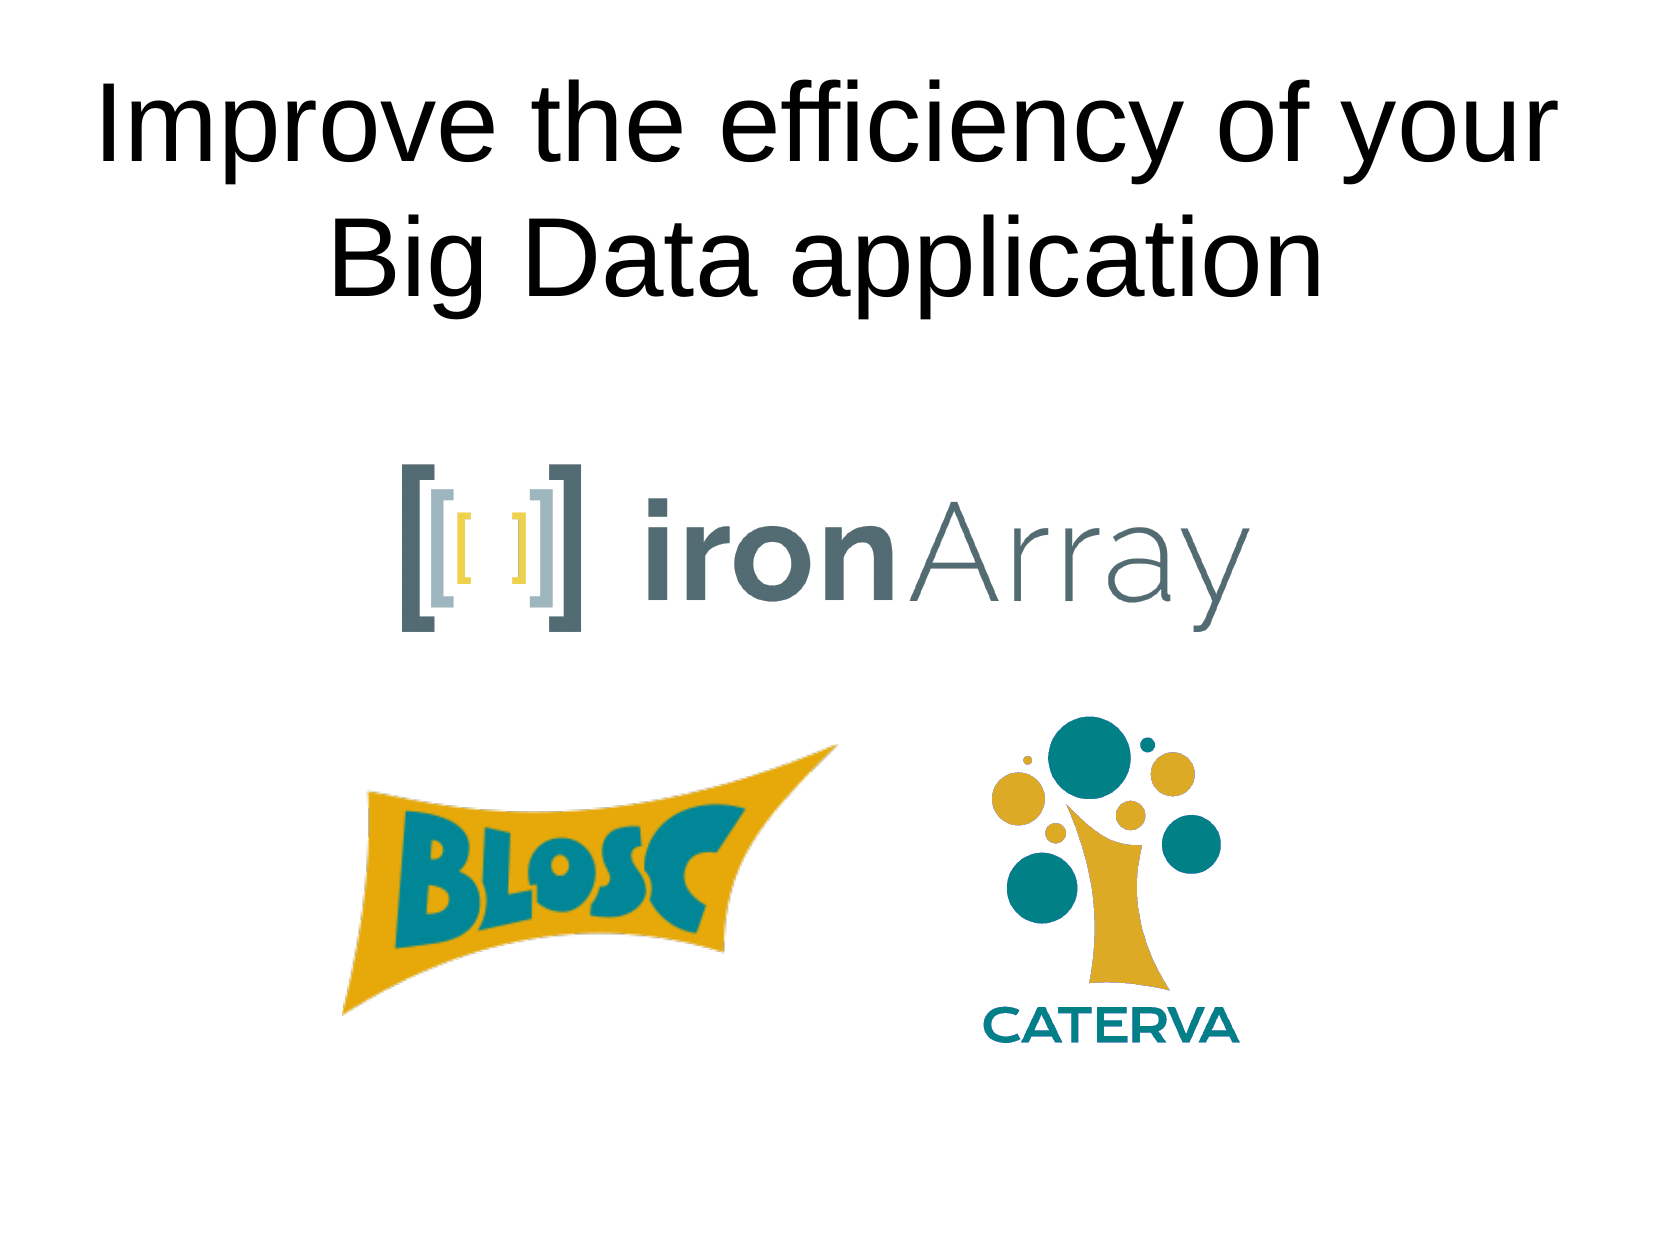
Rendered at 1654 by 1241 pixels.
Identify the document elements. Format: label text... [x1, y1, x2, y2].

picture [874, 708, 1355, 1063]
title Improve the efficiency of your Big Data application [82, 49, 1571, 257]
picture [342, 744, 839, 1016]
picture [377, 434, 1276, 662]
